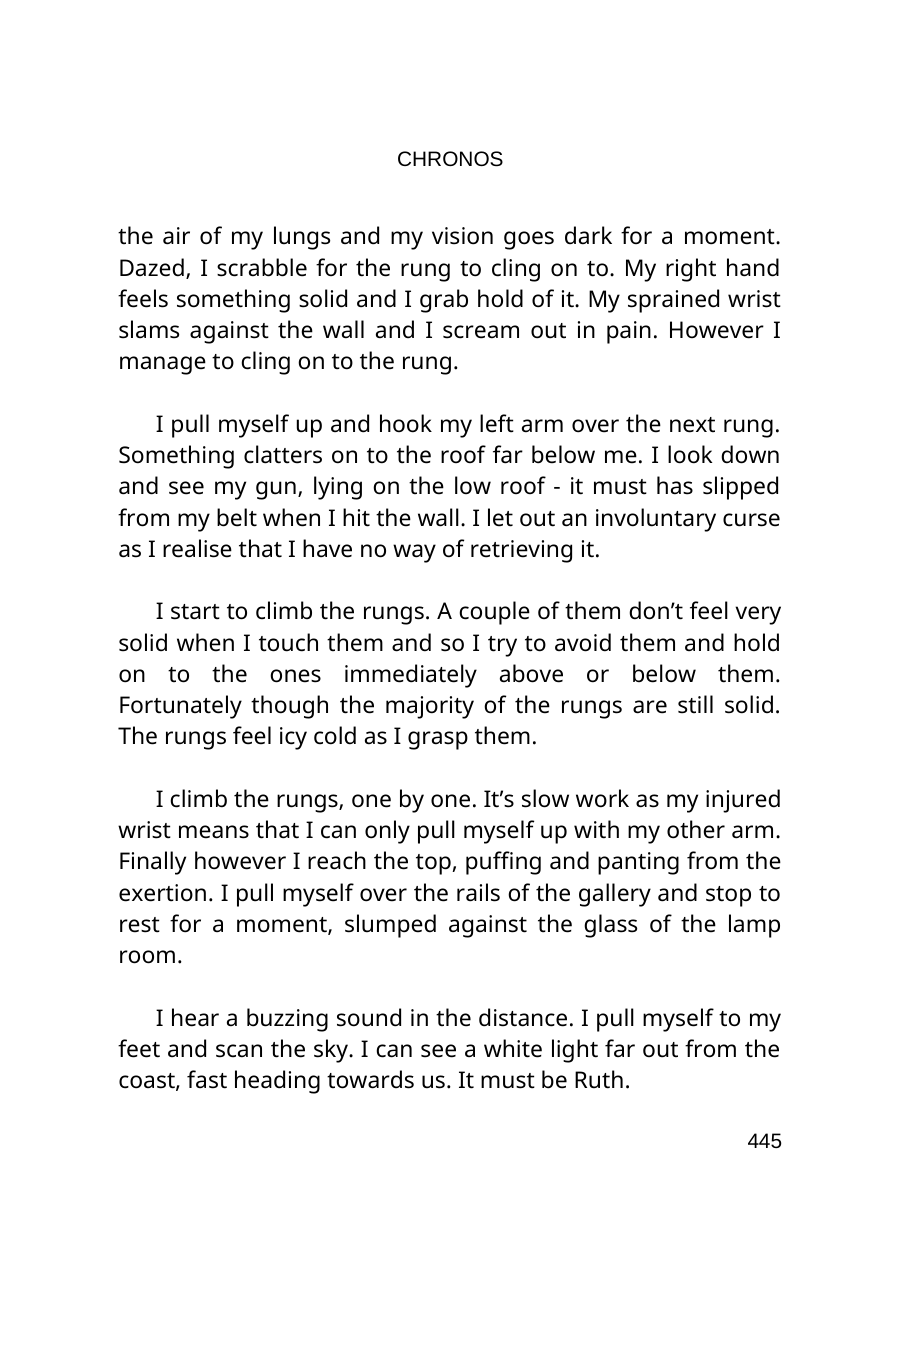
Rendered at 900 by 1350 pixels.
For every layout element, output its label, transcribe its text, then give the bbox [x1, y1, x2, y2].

text I pull myself up and hook my left arm over the next rung. Something clatters on to the roof far below me. I look down and see my gun, lying on the low roof - it must has slipped from my belt when I hit the wall. I let out an involuntary curse as I realise that I have no way of retrieving it. [118, 408, 782, 564]
text I hear a buzzing sound in the distance. I pull myself to my feet and scan the sky. I can see a white light far out from the coast, fast heading towards us. It must be Ruth. [118, 1001, 782, 1095]
text I climb the rungs, one by one. It’s slow work as my injured wrist means that I can only pull myself up with my other arm. Finally however I reach the top, puffing and panting from the exertion. I pull myself over the rails of the gallery and stop to rest for a moment, slumped against the glass of the lamp room. [118, 783, 782, 970]
text the air of my lungs and my vision goes dark for a moment. Dazed, I scrabble for the rung to cling on to. My right hand feels something solid and I grab hold of it. My sprained wrist slams against the wall and I scream out in pain. However I manage to cling on to the rung. [118, 220, 782, 376]
text I start to climb the rungs. A couple of them don’t feel very solid when I touch them and so I try to avoid them and hold on to the ones immediately above or below them. Fortunately though the majority of the rungs are still solid. The rungs feel icy cold as I grasp them. [118, 595, 782, 751]
